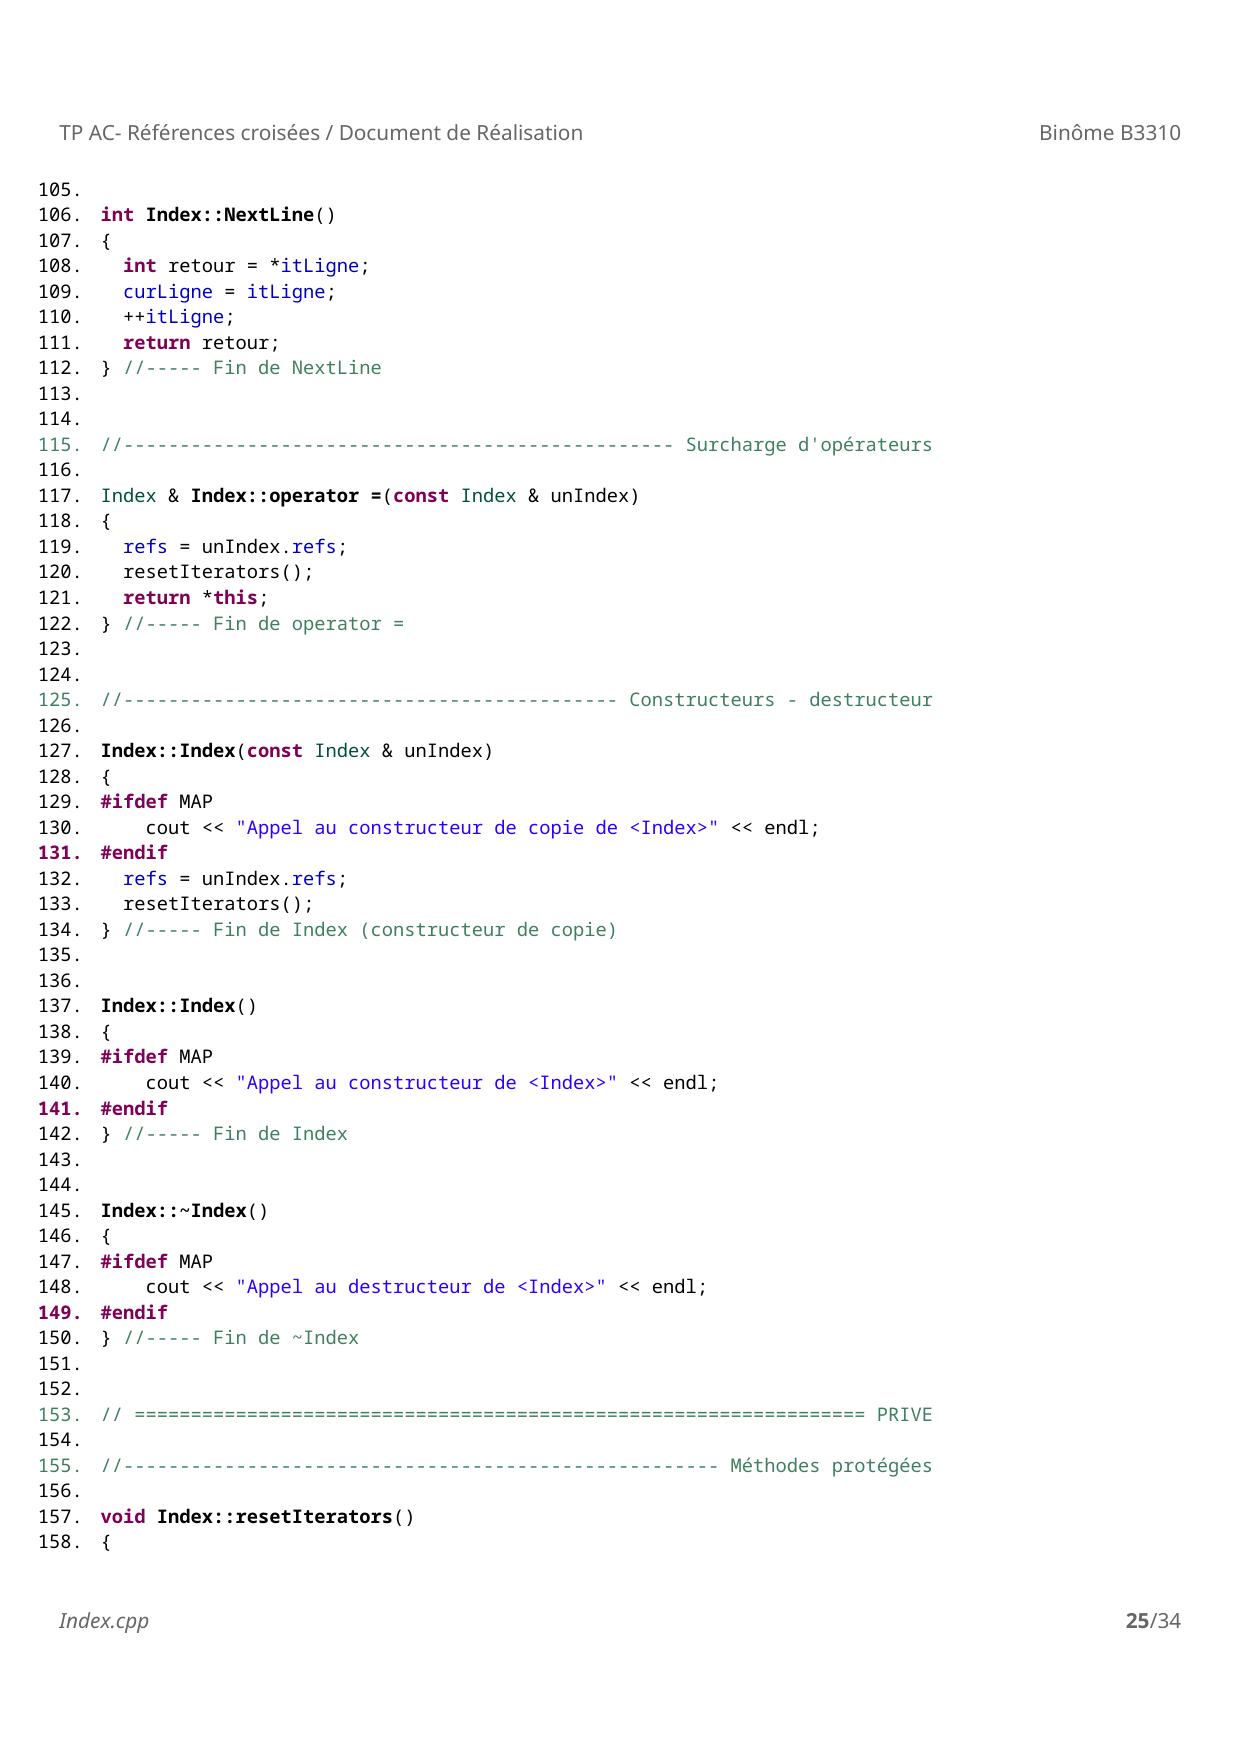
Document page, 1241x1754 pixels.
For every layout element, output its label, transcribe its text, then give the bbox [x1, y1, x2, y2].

list } //----- Fin de ~Index [83, 1324, 1181, 1350]
list //------------------------------------------------- Surcharge d'opérateurs [83, 431, 1181, 457]
list } //----- Fin de Index (constructeur de copie) [83, 916, 1181, 942]
list ++itLigne; [83, 304, 1181, 329]
list { [83, 763, 1181, 788]
list #endif [83, 1299, 1181, 1324]
list refs = unIndex.refs; [83, 533, 1181, 559]
list cout << "Appel au destructeur de <Index>" << endl; [83, 1273, 1181, 1299]
list cout << "Appel au constructeur de <Index>" << endl; [83, 1069, 1181, 1095]
list return *this; [83, 584, 1181, 610]
list #endif [83, 1095, 1181, 1120]
list curLigne = itLigne; [83, 278, 1181, 304]
list return retour; [83, 329, 1181, 355]
list //----------------------------------------------------- Méthodes protégées [83, 1452, 1181, 1478]
list #ifdef MAP [83, 1248, 1181, 1273]
list resetIterators(); [83, 891, 1181, 916]
list Index::~Index() [83, 1197, 1181, 1222]
list { [83, 227, 1181, 253]
list //-------------------------------------------- Constructeurs - destructeur [83, 686, 1181, 712]
list } //----- Fin de NextLine [83, 355, 1181, 380]
list // ================================================================= PRIVE [83, 1401, 1181, 1427]
list { [83, 1222, 1181, 1248]
list #ifdef MAP [83, 1044, 1181, 1069]
list resetIterators(); [83, 559, 1181, 584]
list Index::Index() [83, 993, 1181, 1018]
list void Index::resetIterators() [83, 1503, 1181, 1529]
list { [83, 1529, 1181, 1554]
list int Index::NextLine() [83, 202, 1181, 227]
list { [83, 1018, 1181, 1044]
list } //----- Fin de operator = [83, 610, 1181, 635]
list Index::Index(const Index & unIndex) [83, 737, 1181, 763]
list { [83, 508, 1181, 533]
list refs = unIndex.refs; [83, 865, 1181, 891]
list #endif [83, 839, 1181, 865]
list #ifdef MAP [83, 788, 1181, 814]
list int retour = *itLigne; [83, 253, 1181, 278]
list } //----- Fin de Index [83, 1120, 1181, 1146]
list Index & Index::operator =(const Index & unIndex) [83, 482, 1181, 508]
list cout << "Appel au constructeur de copie de <Index>" << endl; [83, 814, 1181, 839]
